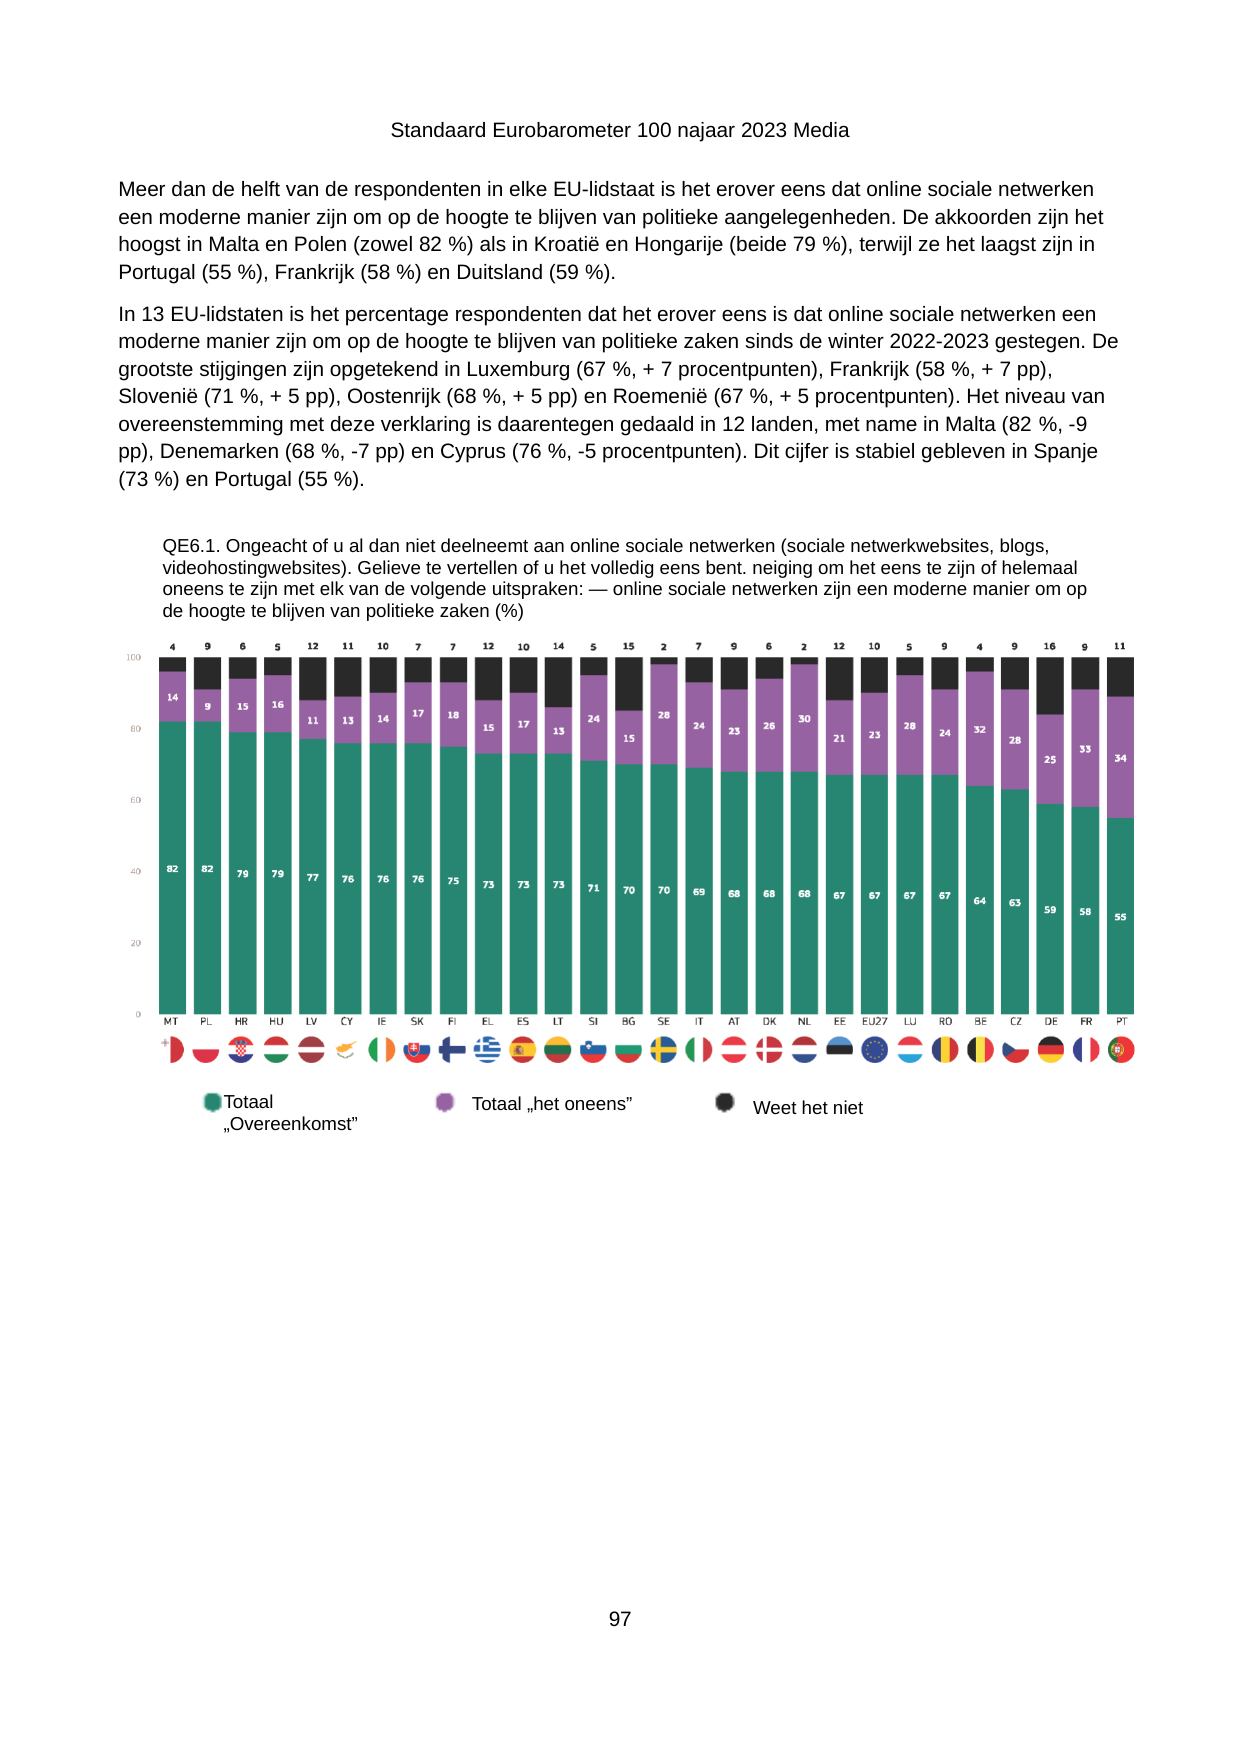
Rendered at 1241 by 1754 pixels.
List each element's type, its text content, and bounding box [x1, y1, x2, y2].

text In 13 EU-lidstaten is het percentage respondenten dat het erover eens is dat online sociale netwerken een moderne manier zijn om op de hoogte te blijven van politieke zaken sinds de winter 2022-2023 gestegen. De grootste stijgingen zijn opgetekend in Luxemburg (67 %, + 7 procentpunten), Frankrijk (58 %, + 7 pp), Slovenië (71 %, + 5 pp), Oostenrijk (68 %, + 5 pp) en Roemenië (67 %, + 5 procentpunten). Het niveau van overeenstemming met deze verklaring is daarentegen gedaald in 12 landen, met name in Malta (82 %, -9 pp), Denemarken (68 %, -7 pp) en Cyprus (76 %, -5 procentpunten). Dit cijfer is stabiel gebleven in Spanje (73 %) en Portugal (55 %). [118, 302, 1122, 491]
text Meer dan de helft van de respondenten in elke EU-lidstaat is het erover eens dat online sociale netwerken een moderne manier zijn om op de hoogte te blijven van politieke aangelegenheden. De akkoorden zijn het hoogst in Malta en Polen (zowel 82 %) als in Kroatië en Hongarije (beide 79 %), terwijl ze het laagst zijn in Portugal (55 %), Frankrijk (58 %) en Duitsland (59 %). [118, 177, 1122, 283]
picture [170, 1073, 954, 1144]
picture [118, 636, 1141, 1071]
